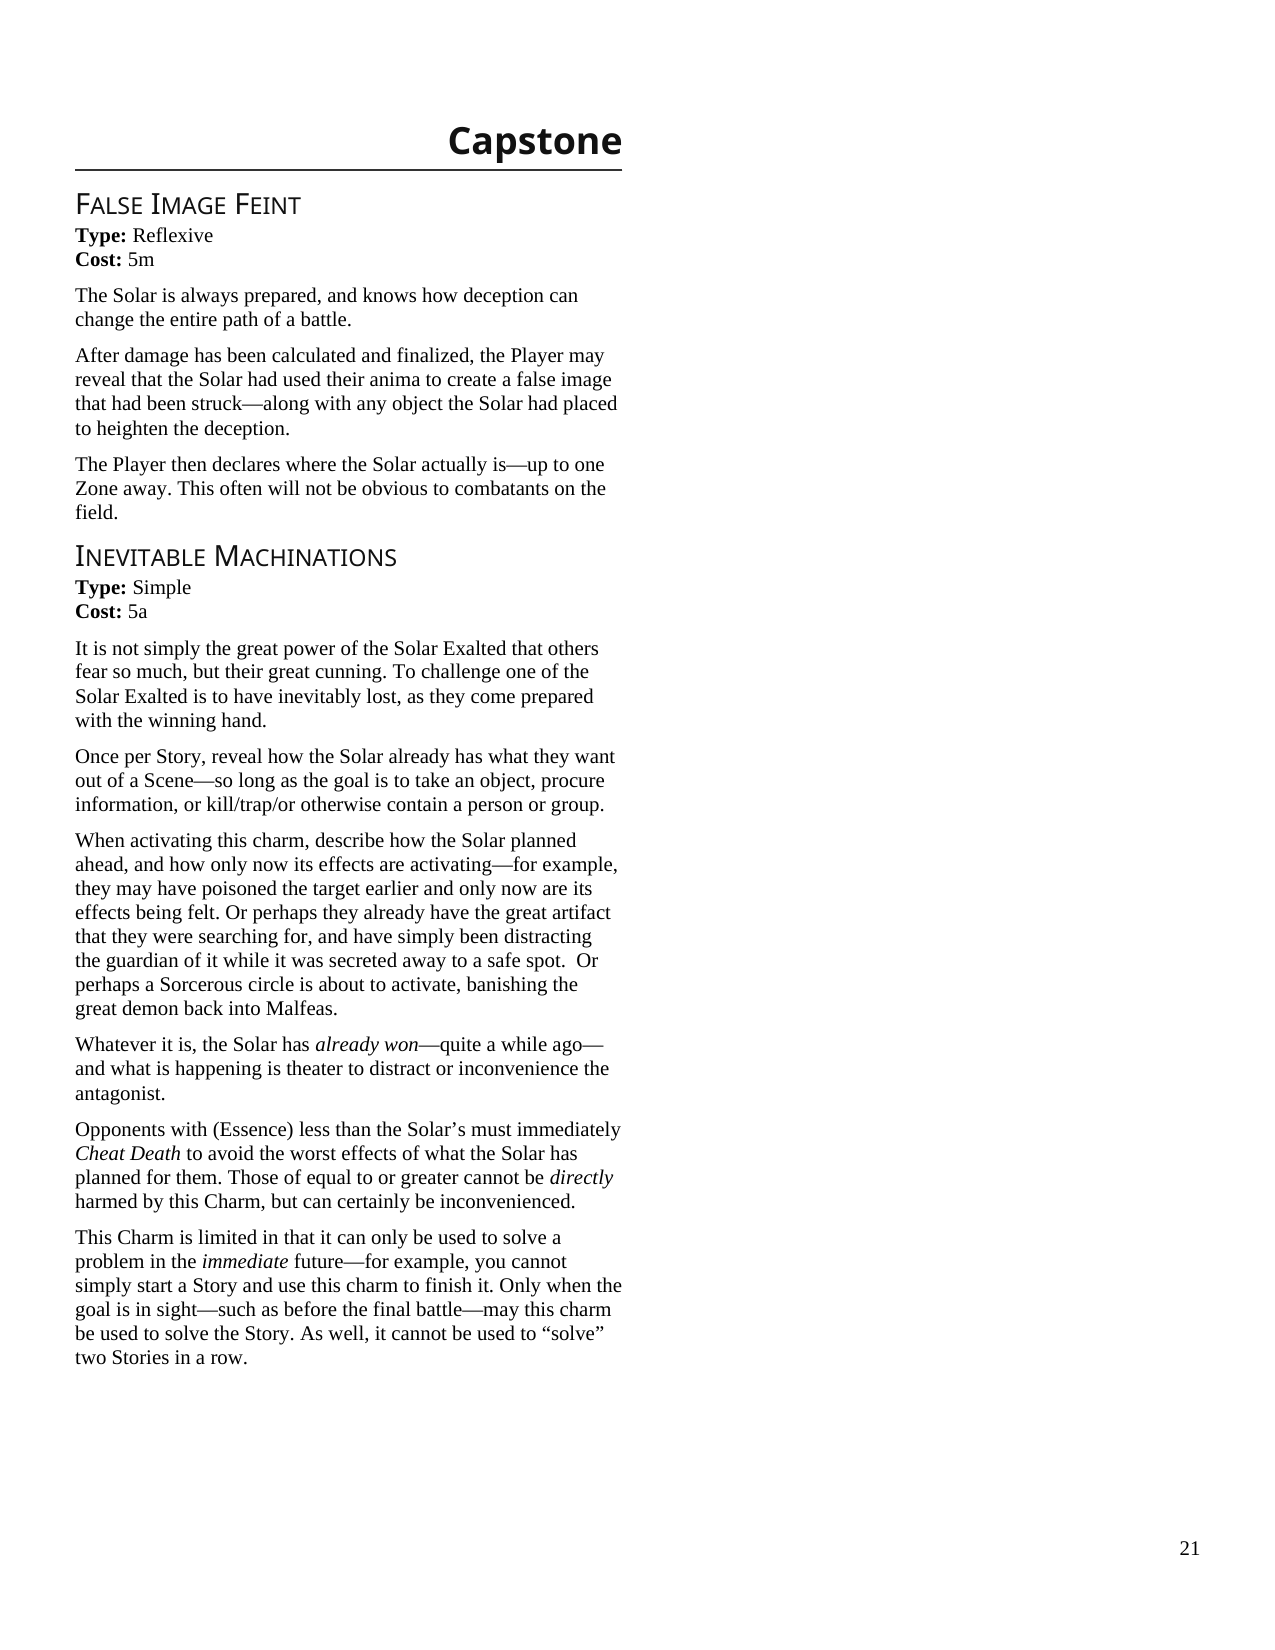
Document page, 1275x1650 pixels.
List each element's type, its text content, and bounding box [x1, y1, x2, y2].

text When activating this charm, describe how the Solar planned ahead, and how only now its effects are activating—for example, they may have poisoned the target earlier and only now are its effects being felt. Or perhaps they already have the great artifact that they were searching for, and have simply been distracting the guardian of it while it was secreted away to a safe spot. Or perhaps a Sorcerous circle is about to activate, banishing the great demon back into Malfeas. [75, 828, 622, 1020]
text This Charm is limited in that it can only be used to solve a problem in the immediate future—for example, you cannot simply start a Story and use this charm to finish it. Only when the goal is in sight—such as before the final battle—may this charm be used to solve the Story. As well, it cannot be used to “solve” two Stories in a row. [75, 1225, 622, 1369]
text Type: Simple Cost: 5a [75, 575, 622, 623]
text The Solar is always prepared, and knows how deception can change the entire path of a battle. [75, 283, 622, 331]
subtitle False Image Feint [75, 183, 622, 223]
text Whatever it is, the Solar has already won—quite a while ago—and what is happening is theater to distract or inconvenience the antagonist. [75, 1032, 622, 1104]
text After damage has been calculated and finalized, the Player may reveal that the Solar had used their anima to create a false image that had been struck—along with any object the Solar had placed to heighten the deception. [75, 343, 622, 439]
subtitle Inevitable Machinations [75, 536, 622, 575]
text Capstone [75, 114, 622, 169]
text Type: Reflexive Cost: 5m [75, 223, 622, 271]
text It is not simply the great power of the Solar Exalted that others fear so much, but their great cunning. To challenge one of the Solar Exalted is to have inevitably lost, as they come prepared with the winning hand. [75, 635, 622, 732]
text The Player then declares where the Solar actually is—up to one Zone away. This often will not be obvious to combatants on the field. [75, 451, 622, 524]
text Opponents with (Essence) less than the Solar’s must immediately Cheat Death to avoid the worst effects of what the Solar has planned for them. Those of equal to or greater cannot be directly harmed by this Charm, but can certainly be inconvenienced. [75, 1116, 622, 1213]
text Once per Story, reveal how the Solar already has what they want out of a Scene—so long as the goal is to take an object, procure information, or kill/trap/or otherwise contain a person or group. [75, 744, 622, 816]
